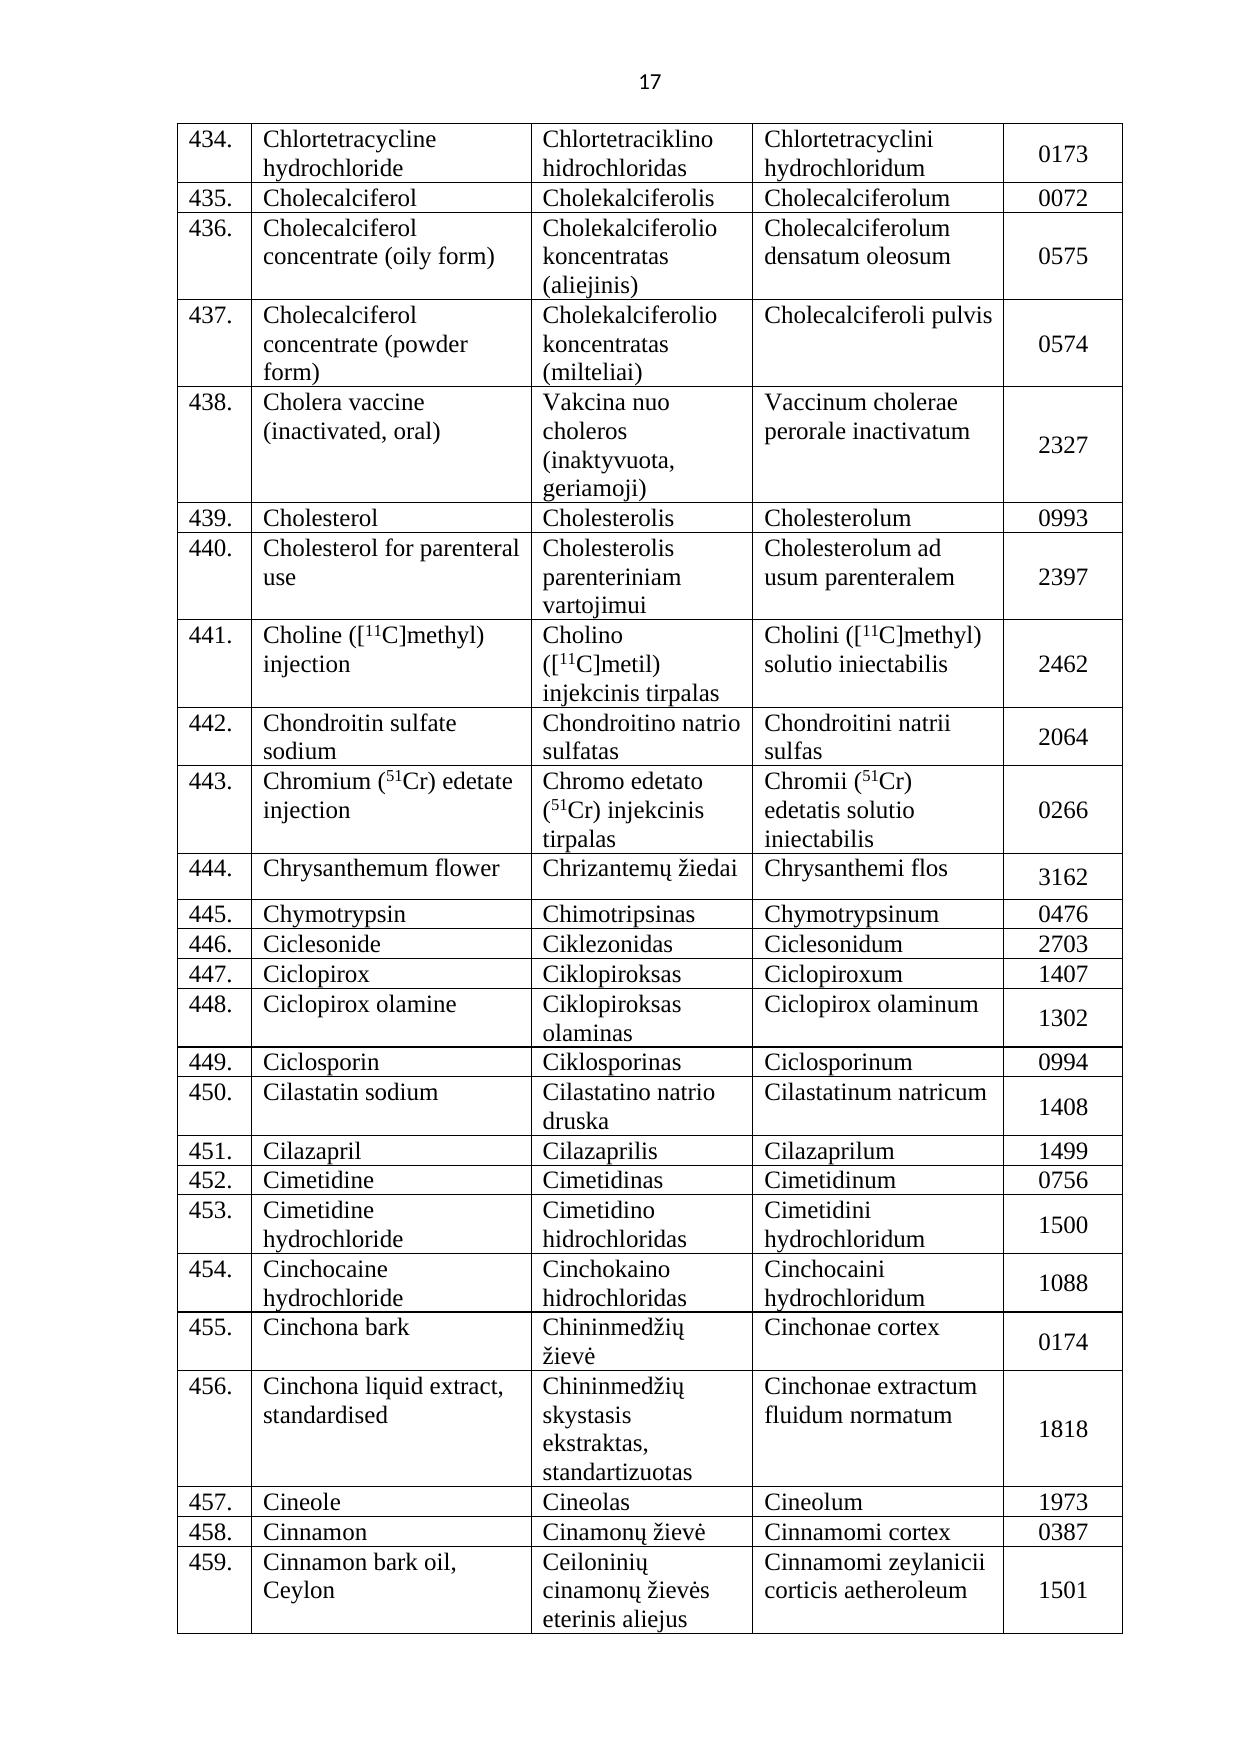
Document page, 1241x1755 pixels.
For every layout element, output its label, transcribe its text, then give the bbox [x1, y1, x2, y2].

table_cell 0173 [1004, 124, 1122, 182]
table_cell Chininmedžių žievė [532, 1313, 752, 1370]
table_cell Cinnamomi cortex [753, 1517, 1003, 1546]
table_cell 1973 [1004, 1487, 1122, 1516]
table_cell 2397 [1004, 533, 1122, 619]
table_cell Ciclesonidum [753, 929, 1003, 958]
table_cell Cilastatinum natricum [753, 1077, 1003, 1135]
table_cell Cinamonų žievė [532, 1517, 752, 1546]
table_cell 0174 [1004, 1313, 1122, 1370]
table_cell Chondroitin sulfate sodium [252, 708, 531, 765]
table_cell Choline ([11C]methyl) injection [252, 620, 531, 707]
table_cell Cholesterolum ad usum parenteralem [753, 533, 1003, 619]
table_cell Cholecalciferol concentrate (powder form) [252, 300, 531, 386]
table_cell 0387 [1004, 1517, 1122, 1546]
table_cell Cholekalciferolis [532, 183, 752, 212]
table_cell 444. [178, 854, 251, 898]
table_cell 1407 [1004, 959, 1122, 988]
table_cell Cholesterol for parenteral use [252, 533, 531, 619]
table_cell Cilastatin sodium [252, 1077, 531, 1135]
table_cell Cholecalciferol concentrate (oily form) [252, 213, 531, 299]
table_cell Ciclopirox [252, 959, 531, 988]
table_cell Chrysanthemi flos [753, 854, 1003, 898]
table_cell 450. [178, 1077, 251, 1135]
table_cell 449. [178, 1048, 251, 1076]
table_cell Cilazaprilis [532, 1136, 752, 1164]
table_cell Ceiloninių cinamonų žievės eterinis aliejus [532, 1547, 752, 1633]
table_cell 445. [178, 900, 251, 928]
table_cell 447. [178, 959, 251, 988]
table_cell 436. [178, 213, 251, 299]
table_cell 456. [178, 1371, 251, 1486]
table_cell 459. [178, 1547, 251, 1633]
table_cell Cimetidini hydrochloridum [753, 1195, 1003, 1253]
table_cell 442. [178, 708, 251, 765]
table_cell Ciklosporinas [532, 1048, 752, 1076]
table_cell 454. [178, 1254, 251, 1311]
table_cell Ciclesonide [252, 929, 531, 958]
table_cell Cholekalciferolio koncentratas (milteliai) [532, 300, 752, 386]
table_cell Ciklezonidas [532, 929, 752, 958]
table_cell Cholecalciferol [252, 183, 531, 212]
table_cell 0994 [1004, 1048, 1122, 1076]
table_cell Cimetidine hydrochloride [252, 1195, 531, 1253]
table_cell 1501 [1004, 1547, 1122, 1633]
table_cell Chrysanthemum flower [252, 854, 531, 898]
table_cell Cinnamomi zeylanicii corticis aetheroleum [753, 1547, 1003, 1633]
table_cell Cholesterolis [532, 503, 752, 532]
table_cell Chromii (51Cr) edetatis solutio iniectabilis [753, 766, 1003, 852]
table_cell Cineole [252, 1487, 531, 1516]
table_cell 0266 [1004, 766, 1122, 852]
table_cell Ciclopirox olaminum [753, 989, 1003, 1046]
table_cell 457. [178, 1487, 251, 1516]
table_cell 455. [178, 1313, 251, 1370]
table_cell 439. [178, 503, 251, 532]
table_cell 0993 [1004, 503, 1122, 532]
table_cell 0575 [1004, 213, 1122, 299]
table_cell Cimetidine [252, 1166, 531, 1194]
table_cell Chromo edetato (51Cr) injekcinis tirpalas [532, 766, 752, 852]
table_cell Ciklopiroksas [532, 959, 752, 988]
table_cell Cinchocaine hydrochloride [252, 1254, 531, 1311]
table_cell Chondroitini natrii sulfas [753, 708, 1003, 765]
table_cell 2327 [1004, 387, 1122, 502]
table_cell Cinchona liquid extract, standardised [252, 1371, 531, 1486]
table_cell Chlortetracycline hydrochloride [252, 124, 531, 182]
table_cell Cimetidinas [532, 1166, 752, 1194]
table_cell 438. [178, 387, 251, 502]
table_cell Cholini ([11C]methyl) solutio iniectabilis [753, 620, 1003, 707]
table_cell Chlortetracyclini hydrochloridum [753, 124, 1003, 182]
table_cell 458. [178, 1517, 251, 1546]
table_cell Vakcina nuo choleros (inaktyvuota, geriamoji) [532, 387, 752, 502]
table_cell Cinchonae extractum fluidum normatum [753, 1371, 1003, 1486]
table_cell Cholesterol [252, 503, 531, 532]
table_cell Cineolum [753, 1487, 1003, 1516]
table_cell Ciklopiroksas olaminas [532, 989, 752, 1046]
table_cell Cineolas [532, 1487, 752, 1516]
table_cell Cinchonae cortex [753, 1313, 1003, 1370]
table_cell Cimetidino hidrochloridas [532, 1195, 752, 1253]
table_cell Cholecalciferolum densatum oleosum [753, 213, 1003, 299]
table_cell Chimotripsinas [532, 900, 752, 928]
table_cell 1302 [1004, 989, 1122, 1046]
table_cell Chininmedžių skystasis ekstraktas, standartizuotas [532, 1371, 752, 1486]
table_cell Vaccinum cholerae perorale inactivatum [753, 387, 1003, 502]
table_cell Ciclosporin [252, 1048, 531, 1076]
table_cell 446. [178, 929, 251, 958]
table_cell Cholera vaccine (inactivated, oral) [252, 387, 531, 502]
table_cell 1499 [1004, 1136, 1122, 1164]
table_cell 435. [178, 183, 251, 212]
table_cell 1088 [1004, 1254, 1122, 1311]
table_cell 0756 [1004, 1166, 1122, 1194]
table_cell 1408 [1004, 1077, 1122, 1135]
table_cell 0072 [1004, 183, 1122, 212]
table_cell 2064 [1004, 708, 1122, 765]
table_cell Cinchona bark [252, 1313, 531, 1370]
table_cell Ciclosporinum [753, 1048, 1003, 1076]
table_cell 1818 [1004, 1371, 1122, 1486]
table_cell 453. [178, 1195, 251, 1253]
table_cell Ciclopiroxum [753, 959, 1003, 988]
table_cell 3162 [1004, 854, 1122, 898]
table_cell Cimetidinum [753, 1166, 1003, 1194]
table_cell 448. [178, 989, 251, 1046]
table_cell Chromium (51Cr) edetate injection [252, 766, 531, 852]
table_cell Cholesterolum [753, 503, 1003, 532]
table_cell Cinnamon bark oil, Ceylon [252, 1547, 531, 1633]
table_cell Cholecalciferoli pulvis [753, 300, 1003, 386]
table_cell 452. [178, 1166, 251, 1194]
table_cell Cholesterolis parenteriniam vartojimui [532, 533, 752, 619]
table_cell 1500 [1004, 1195, 1122, 1253]
table_cell Cinchocaini hydrochloridum [753, 1254, 1003, 1311]
table_cell 441. [178, 620, 251, 707]
table_cell Chymotrypsin [252, 900, 531, 928]
table_cell Cilazaprilum [753, 1136, 1003, 1164]
table_cell Cholekalciferolio koncentratas (aliejinis) [532, 213, 752, 299]
table_cell 434. [178, 124, 251, 182]
table_cell 0574 [1004, 300, 1122, 386]
table_cell 2703 [1004, 929, 1122, 958]
table_cell 437. [178, 300, 251, 386]
table_cell 0476 [1004, 900, 1122, 928]
table_cell Cilazapril [252, 1136, 531, 1164]
table_cell Cinchokaino hidrochloridas [532, 1254, 752, 1311]
table_cell 440. [178, 533, 251, 619]
table_cell Chymotrypsinum [753, 900, 1003, 928]
table_cell Chondroitino natrio sulfatas [532, 708, 752, 765]
table_cell Cholino ([11C]metil) injekcinis tirpalas [532, 620, 752, 707]
table_cell Cholecalciferolum [753, 183, 1003, 212]
table_cell Cilastatino natrio druska [532, 1077, 752, 1135]
table_cell Cinnamon [252, 1517, 531, 1546]
table_cell 2462 [1004, 620, 1122, 707]
table_cell 443. [178, 766, 251, 852]
table_cell 451. [178, 1136, 251, 1164]
table_cell Ciclopirox olamine [252, 989, 531, 1046]
table_cell Chlortetraciklino hidrochloridas [532, 124, 752, 182]
table_cell Chrizantemų žiedai [532, 854, 752, 898]
